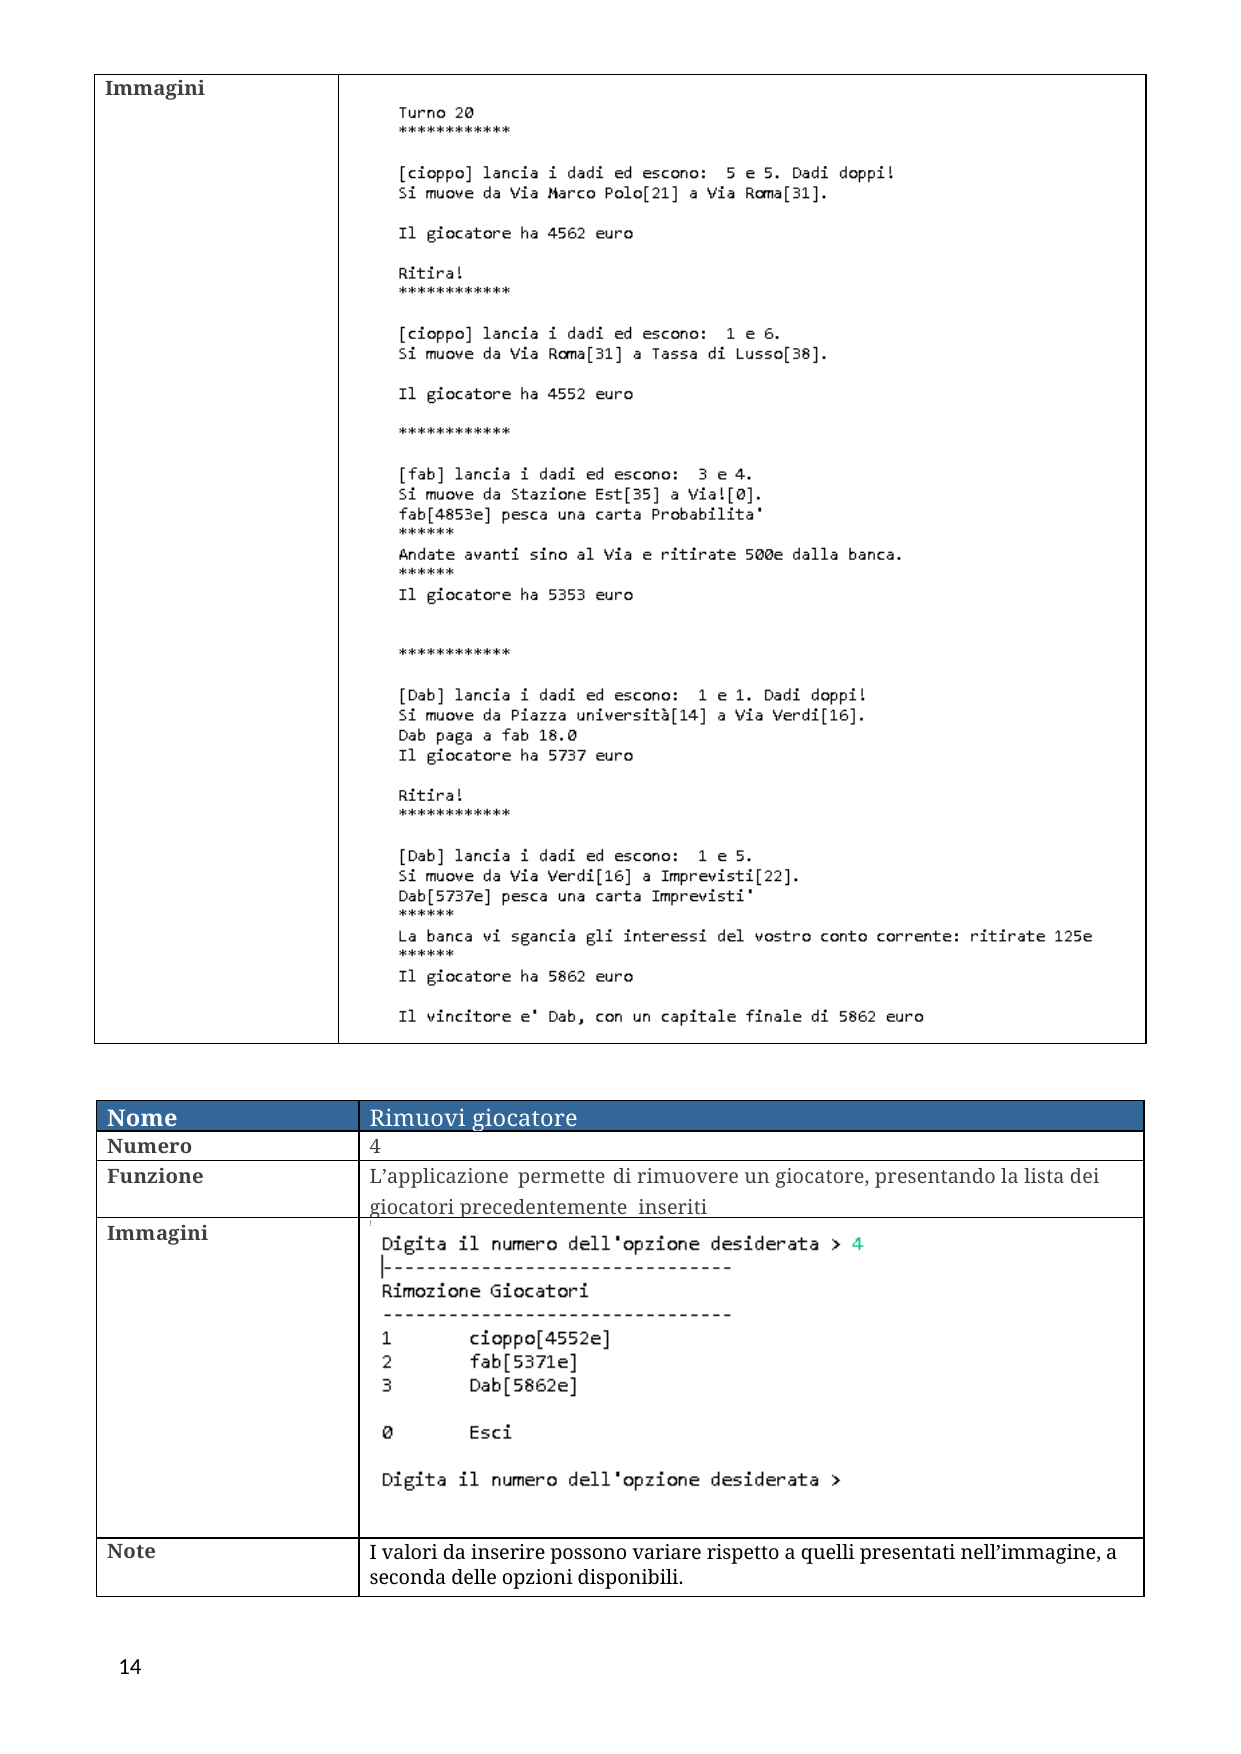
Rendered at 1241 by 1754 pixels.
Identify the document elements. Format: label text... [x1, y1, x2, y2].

table_cell Note [97, 1539, 358, 1596]
table_header Nome [97, 1101, 358, 1130]
table_cell Immagini [97, 1218, 358, 1537]
table_cell Funzione [97, 1161, 358, 1217]
picture [393, 94, 1112, 1038]
table_cell [339, 1038, 1145, 1042]
table_cell [339, 75, 1145, 1037]
table_cell I valori da inserire possono variare rispetto a quelli presentati nell’immagine, a seconda delle opzioni disponibili. [360, 1539, 1143, 1596]
picture [377, 1233, 895, 1516]
table_header Rimuovi giocatore [360, 1101, 1143, 1130]
table_cell Immagini [95, 75, 338, 1042]
table_cell 4 [360, 1132, 1143, 1160]
table_cell ! ! ! [360, 1218, 1143, 1537]
table_cell L’applicazione permette di rimuovere un giocatore, presentando la lista dei giocatori precedentemente inseriti [360, 1161, 1143, 1217]
table_cell Numero [97, 1132, 358, 1160]
